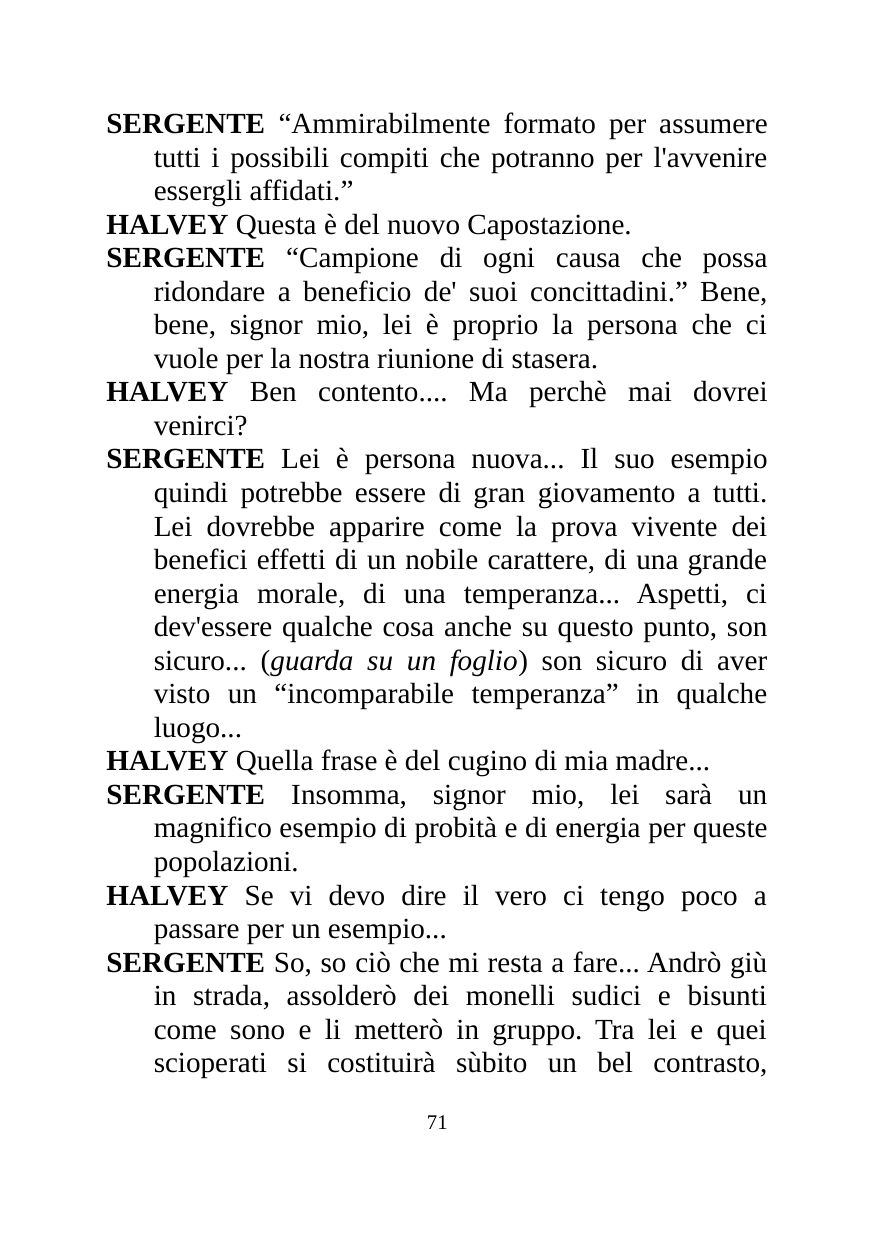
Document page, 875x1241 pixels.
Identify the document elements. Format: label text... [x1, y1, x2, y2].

text HALVEY Ben contento.... Ma perchè mai dovrei venirci? [106, 374, 768, 442]
text HALVEY Quella frase è del cugino di mia madre... [106, 743, 768, 777]
text SERGENTE Insomma, signor mio, lei sarà un magnifico esempio di probità e di energia per queste popolazioni. [106, 777, 768, 878]
text SERGENTE Lei è persona nuova... Il suo esempio quindi potrebbe essere di gran giovamento a tutti. Lei dovrebbe apparire come la prova vivente dei benefici effetti di un nobile carattere, di una grande energia morale, di una temperanza... Aspetti, ci dev'essere qualche cosa anche su questo punto, son sicuro... (guarda su un foglio) son sicuro di aver visto un “incomparabile temperanza” in qualche luogo... [106, 442, 768, 743]
text HALVEY Se vi devo dire il vero ci tengo poco a passare per un esempio... [106, 878, 768, 945]
text SERGENTE “Campione di ogni causa che possa ridondare a beneficio de' suoi concittadini.” Bene, bene, signor mio, lei è proprio la persona che ci vuole per la nostra riunione di stasera. [106, 240, 768, 374]
text SERGENTE “Ammirabilmente formato per assumere tutti i possibili compiti che potranno per l'avvenire essergli affidati.” [106, 106, 768, 207]
text SERGENTE So, so ciò che mi resta a fare... Andrò giù in strada, assolderò dei monelli sudici e bisunti come sono e li metterò in gruppo. Tra lei e quei scioperati si costituirà sùbito un bel contrasto, [106, 945, 768, 1079]
text HALVEY Questa è del nuovo Capostazione. [106, 207, 768, 240]
